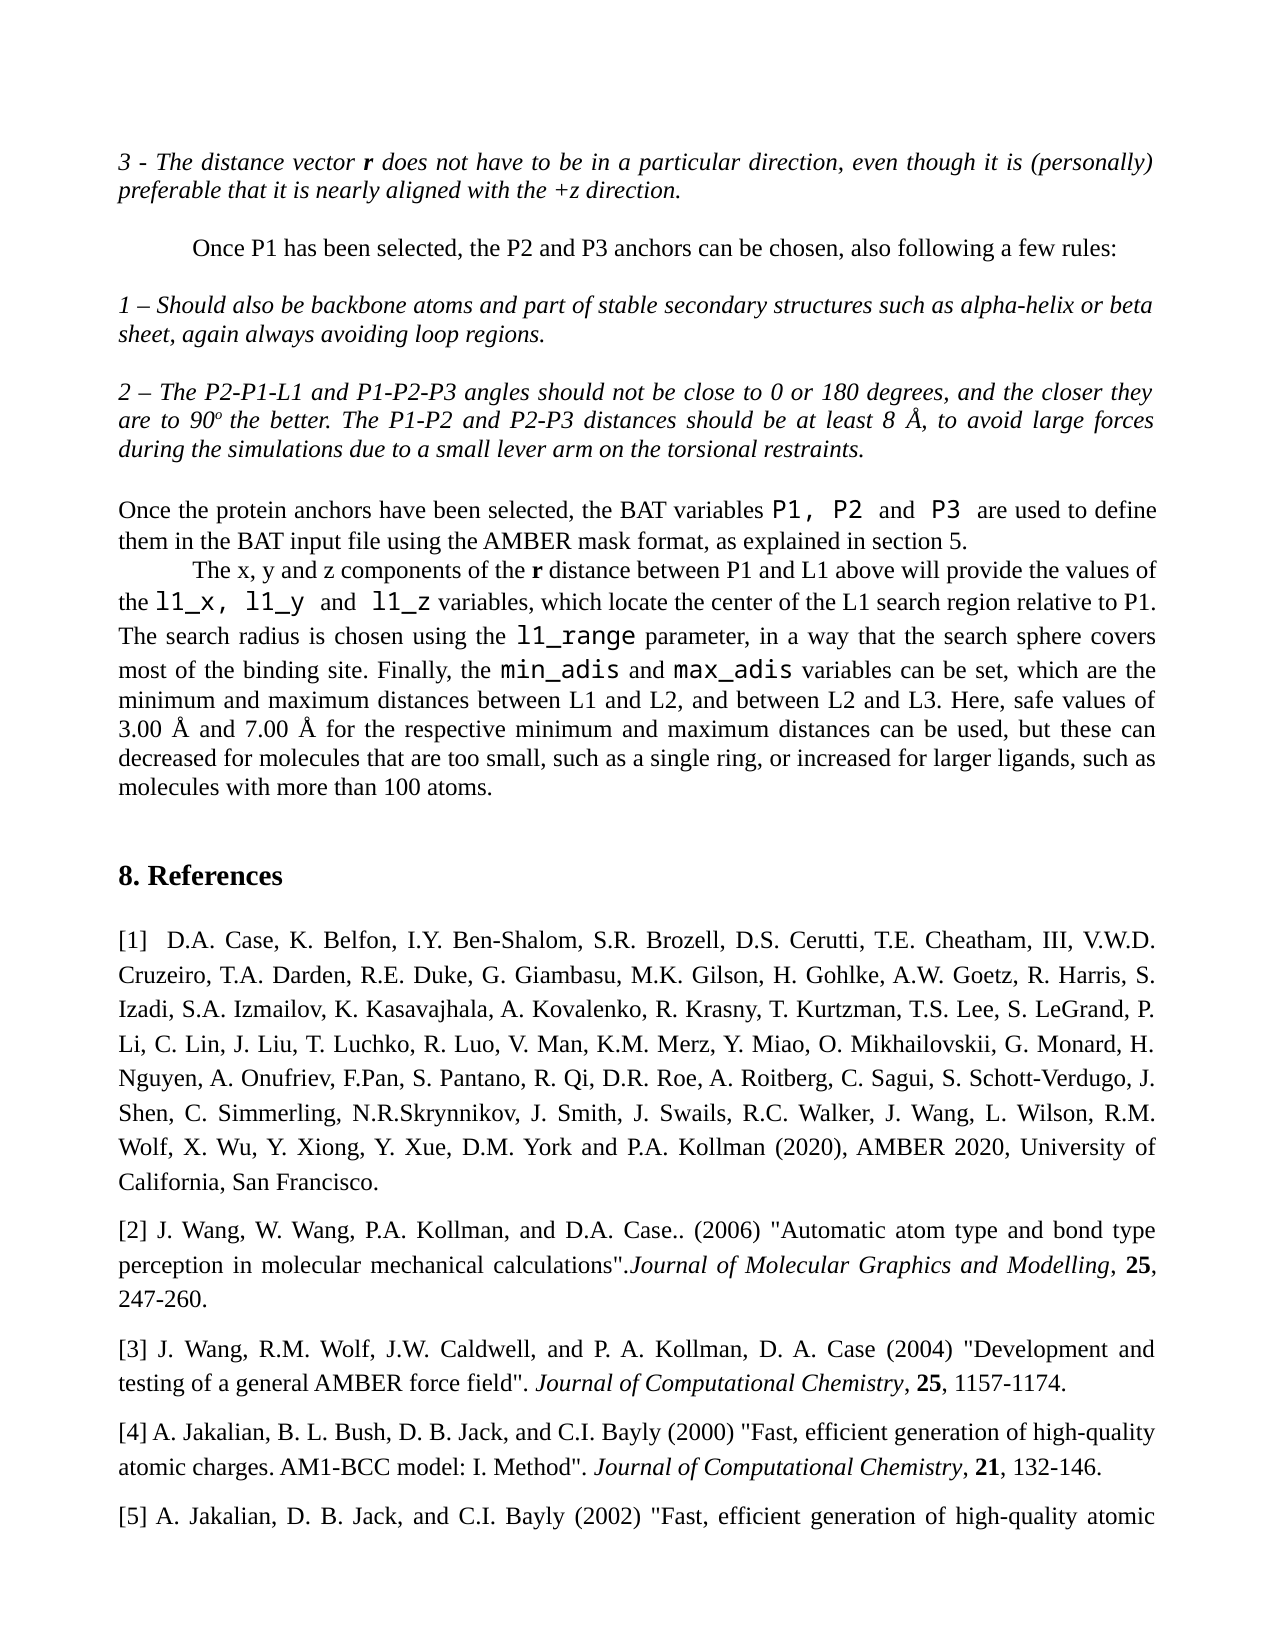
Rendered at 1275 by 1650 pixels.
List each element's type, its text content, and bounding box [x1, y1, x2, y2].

text Once the protein anchors have been selected, the BAT variables P1, P2 and P3 are used to define them in the BAT input file using the AMBER mask format, as explained in section 5. [118, 492, 1157, 555]
text [2] J. Wang, W. Wang, P.A. Kollman, and D.A. Case.. (2006) "Automatic atom type and bond type perception in molecular mechanical calculations".Journal of Molecular Graphics and Modelling, 25, 247-260. [118, 1216, 1157, 1313]
text [4] A. Jakalian, B. L. Bush, D. B. Jack, and C.I. Bayly (2000) "Fast, efficient generation of high‐quality atomic charges. AM1‐BCC model: I. Method". Journal of Computational Chemistry, 21, 132-146. [118, 1417, 1157, 1480]
text [3] J. Wang, R.M. Wolf, J.W. Caldwell, and P. A. Kollman, D. A. Case (2004) "Development and testing of a general AMBER force field". Journal of Computational Chemistry, 25, 1157-1174. [118, 1334, 1157, 1397]
text [1] D.A. Case, K. Belfon, I.Y. Ben-Shalom, S.R. Brozell, D.S. Cerutti, T.E. Cheatham, III, V.W.D. Cruzeiro, T.A. Darden, R.E. Duke, G. Giambasu, M.K. Gilson, H. Gohlke, A.W. Goetz, R. Harris, S. Izadi, S.A. Izmailov, K. Kasavajhala, A. Kovalenko, R. Krasny, T. Kurtzman, T.S. Lee, S. LeGrand, P. Li, C. Lin, J. Liu, T. Luchko, R. Luo, V. Man, K.M. Merz, Y. Miao, O. Mikhailovskii, G. Monard, H. Nguyen, A. Onufriev, F.Pan, S. Pantano, R. Qi, D.R. Roe, A. Roitberg, C. Sagui, S. Schott-Verdugo, J. Shen, C. Simmerling, N.R.Skrynnikov, J. Smith, J. Swails, R.C. Walker, J. Wang, L. Wilson, R.M. Wolf, X. Wu, Y. Xiong, Y. Xue, D.M. York and P.A. Kollman (2020), AMBER 2020, University of California, San Francisco. [118, 925, 1157, 1195]
text 8. References [118, 858, 1157, 892]
text 2 – The P2-P1-L1 and P1-P2-P3 angles should not be close to 0 or 180 degrees, and the closer they are to 90o the better. The P1-P2 and P2-P3 distances should be at least 8 Å, to avoid large forces during the simulations due to a small lever arm on the torsional restraints. [118, 377, 1157, 463]
text [5] A. Jakalian, D. B. Jack, and C.I. Bayly (2002) "Fast, efficient generation of high‐quality atomic [118, 1501, 1157, 1529]
text Once P1 has been selected, the P2 and P3 anchors can be chosen, also following a few rules: [118, 233, 1157, 262]
text 3 - The distance vector r does not have to be in a particular direction, even though it is (personally) preferable that it is nearly aligned with the +z direction. [118, 147, 1157, 204]
text 1 – Should also be backbone atoms and part of stable secondary structures such as alpha-helix or beta sheet, again always avoiding loop regions. [118, 291, 1157, 348]
text The x, y and z components of the r distance between P1 and L1 above will provide the values of the l1_x, l1_y and l1_z variables, which locate the center of the L1 search region relative to P1. The search radius is chosen using the l1_range parameter, in a way that the search sphere covers most of the binding site. Finally, the min_adis and max_adis variables can be set, which are the minimum and maximum distances between L1 and L2, and between L2 and L3. Here, safe values of 3.00 Å and 7.00 Å for the respective minimum and maximum distances can be used, but these can decreased for molecules that are too small, such as a single ring, or increased for larger ligands, such as molecules with more than 100 atoms. [118, 555, 1157, 801]
